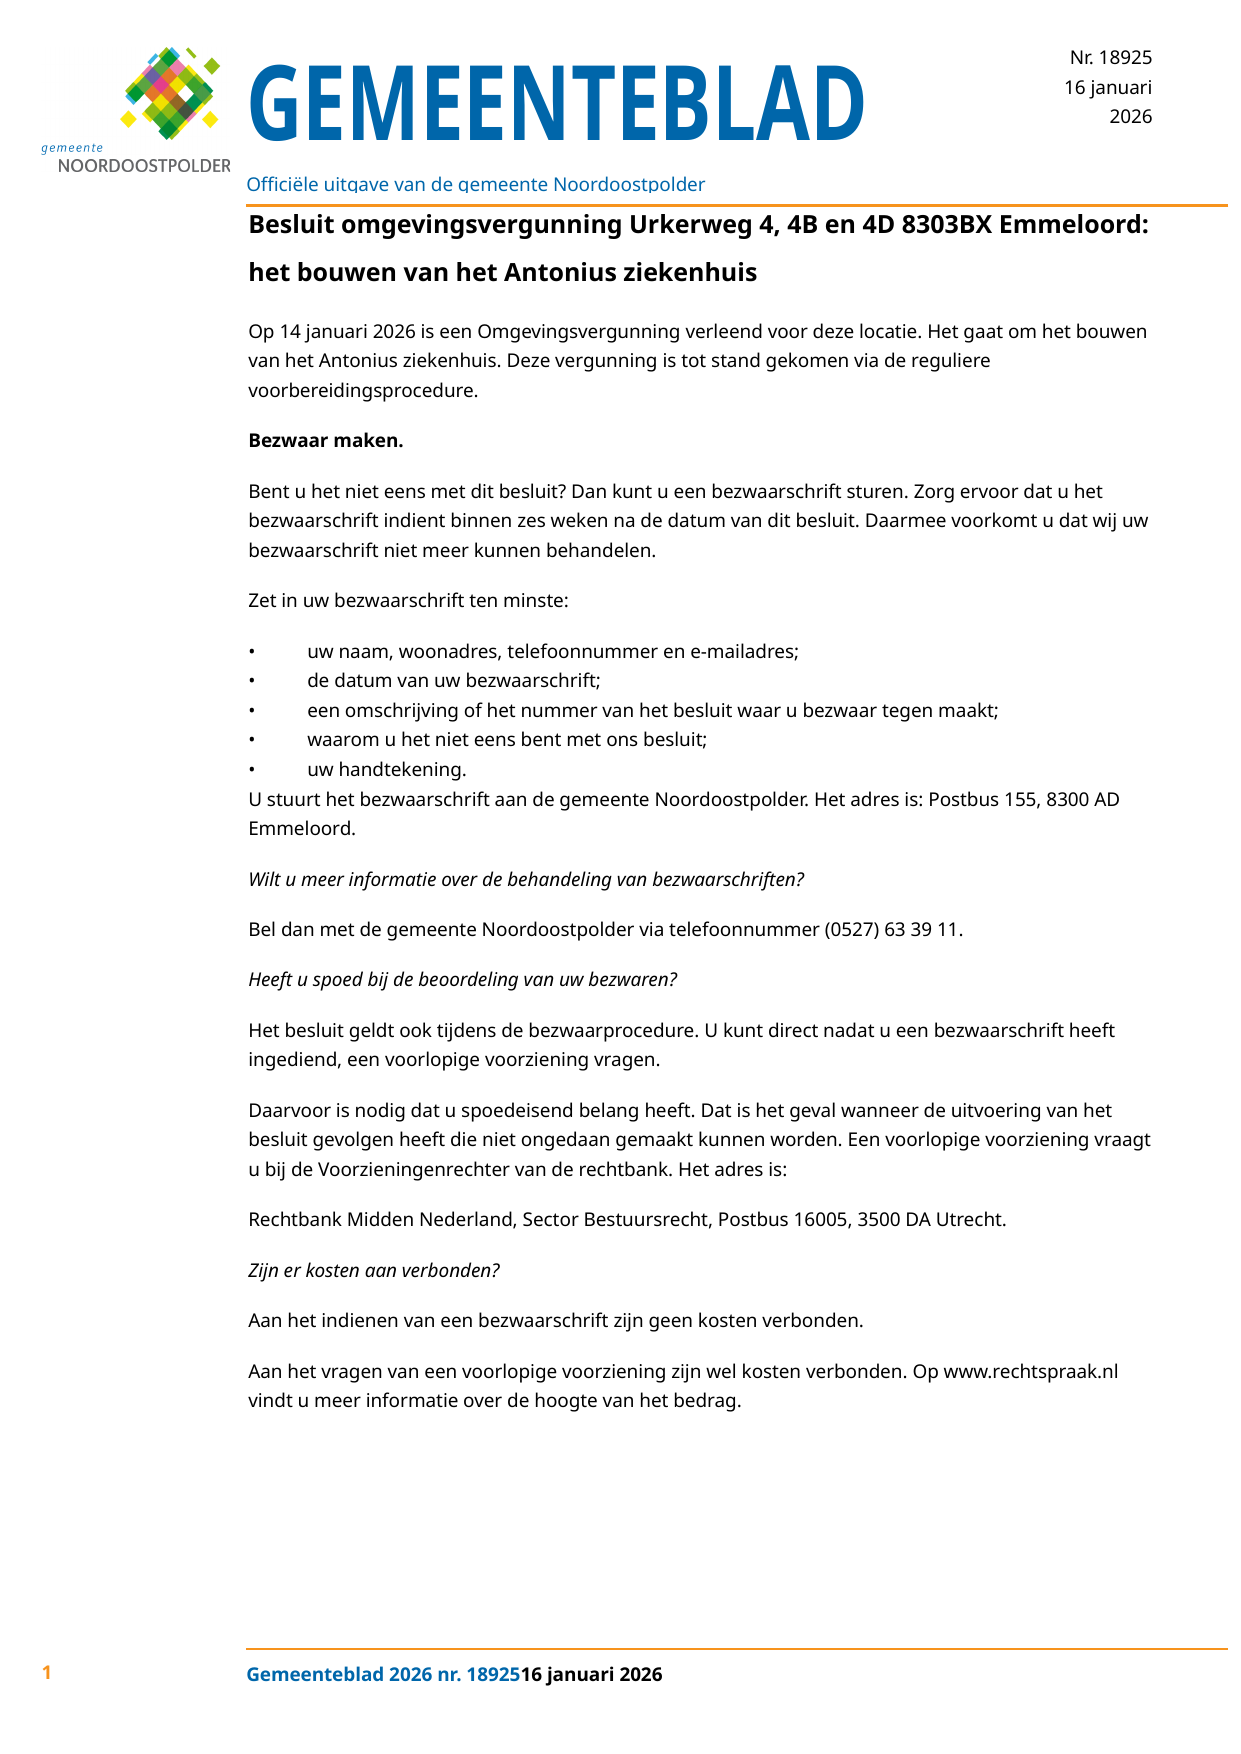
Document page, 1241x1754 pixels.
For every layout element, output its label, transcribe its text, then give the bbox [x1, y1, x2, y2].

text Daarvoor is nodig dat u spoedeisend belang heeft. Dat is het geval wanneer de uitvoering van het besluit gevolgen heeft die niet ongedaan gemaakt kunnen worden. Een voorlopige voorziening vraagt u bij de Voorzieningenrechter van de rechtbank. Het adres is: [248, 1097, 1152, 1182]
list de datum van uw bezwaarschrift; [248, 667, 1152, 693]
text Rechtbank Midden Nederland, Sector Bestuursrecht, Postbus 16005, 3500 DA Utrecht. [248, 1207, 1152, 1232]
picture [41, 47, 231, 172]
text Zijn er kosten aan verbonden? [248, 1257, 1152, 1283]
text Aan het indienen van een bezwaarschrift zijn geen kosten verbonden. [248, 1307, 1152, 1333]
list uw handtekening. [248, 756, 1152, 782]
text Aan het vragen van een voorlopige voorziening zijn wel kosten verbonden. Op www.rechtspraak.nl vindt u meer informatie over de hoogte van het bedrag. [248, 1358, 1152, 1413]
text Het besluit geldt ook tijdens de bezwaarprocedure. U kunt direct nadat u een bezwaarschrift heeft ingediend, een voorlopige voorziening vragen. [248, 1017, 1152, 1072]
text Heeft u spoed bij de beoordeling van uw bezwaren? [248, 967, 1152, 992]
text Bent u het niet eens met dit besluit? Dan kunt u een bezwaarschrift sturen. Zorg ervoor dat u het bezwaarschrift indient binnen zes weken na de datum van dit besluit. Daarmee voorkomt u dat wij uw bezwaarschrift niet meer kunnen behandelen. [248, 478, 1152, 563]
text U stuurt het bezwaarschrift aan de gemeente Noordoostpolder. Het adres is: Postbus 155, 8300 AD Emmeloord. [248, 786, 1152, 841]
text Bel dan met de gemeente Noordoostpolder via telefoonnummer (0527) 63 39 11. [248, 916, 1152, 942]
text Op 14 januari 2026 is een Omgevingsvergunning verleend voor deze locatie. Het gaat om het bouwen van het Antonius ziekenhuis. Deze vergunning is tot stand gekomen via de reguliere voorbereidingsprocedure. [248, 318, 1152, 403]
text Besluit omgevingsvergunning Urkerweg 4, 4B en 4D 8303BX Emmeloord: het bouwen van het Antonius ziekenhuis [248, 207, 1152, 288]
text Bezwaar maken. [248, 427, 1152, 453]
text Zet in uw bezwaarschrift ten minste: [248, 587, 1152, 613]
list een omschrijving of het nummer van het besluit waar u bezwaar tegen maakt; [248, 697, 1152, 723]
text Wilt u meer informatie over de behandeling van bezwaarschriften? [248, 866, 1152, 892]
list uw naam, woonadres, telefoonnummer en e-mailadres; [248, 638, 1152, 664]
list waarom u het niet eens bent met ons besluit; [248, 727, 1152, 752]
